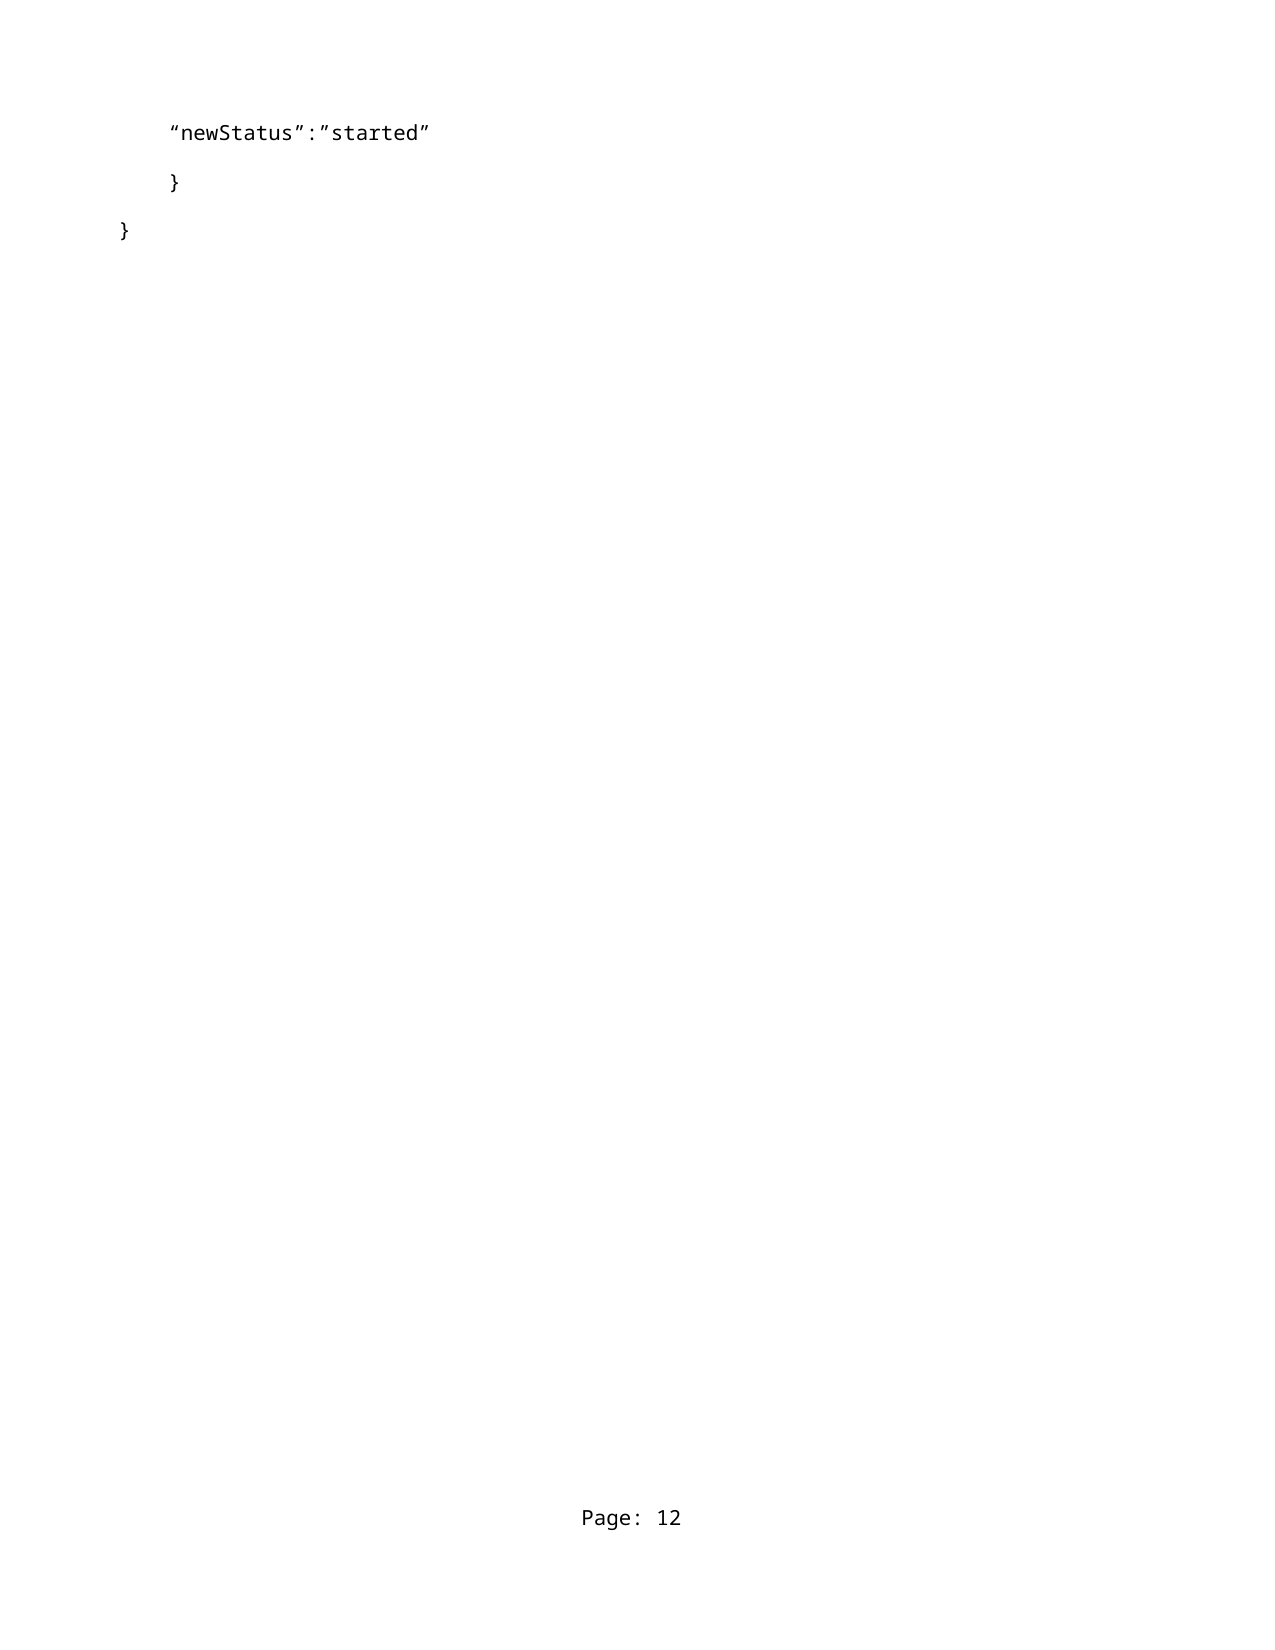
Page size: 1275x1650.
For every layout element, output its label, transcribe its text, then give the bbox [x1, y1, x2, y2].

subtitle } [118, 167, 1157, 195]
text “newStatus”:”started” [118, 118, 1157, 147]
subtitle } [118, 215, 1157, 244]
